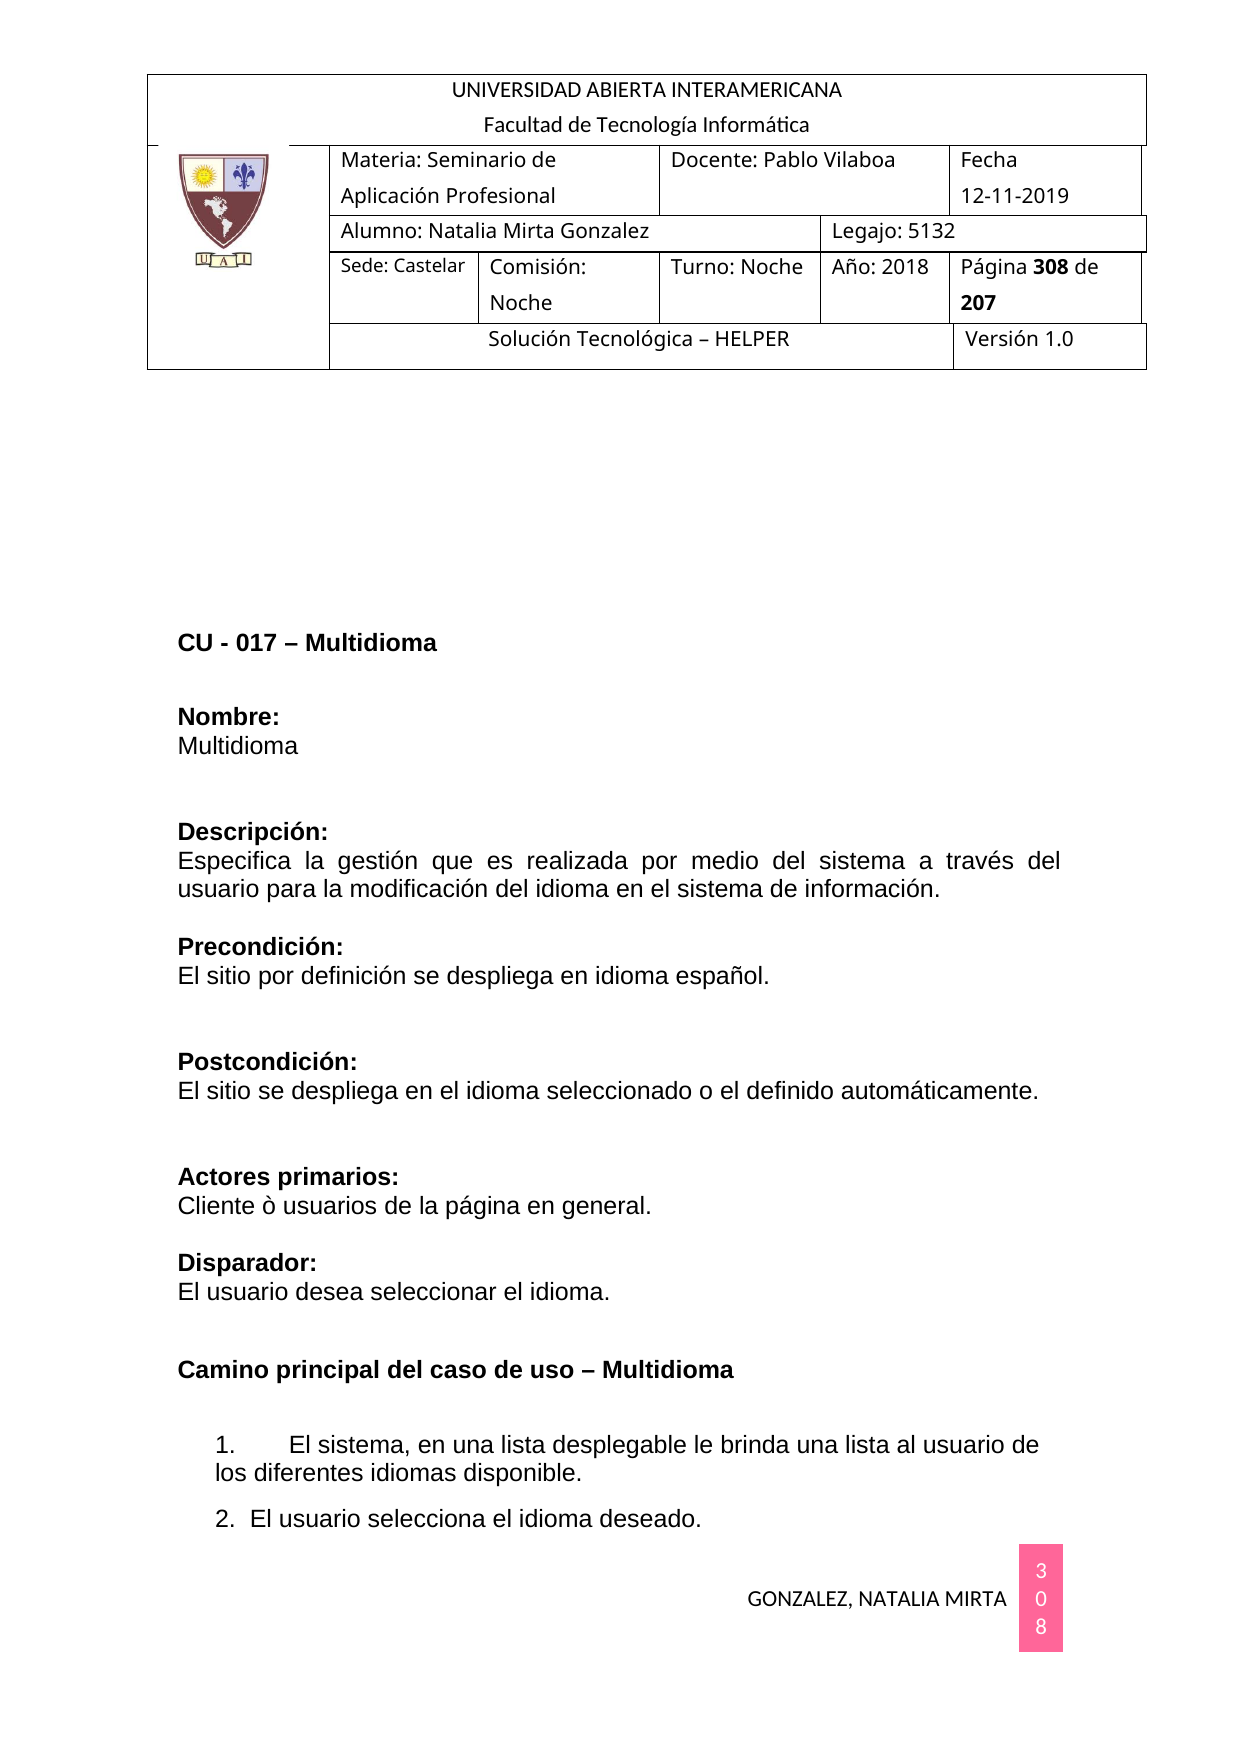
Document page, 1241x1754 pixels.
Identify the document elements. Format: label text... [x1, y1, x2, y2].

text El sitio por definición se despliega en idioma español. [177, 961, 1063, 989]
text Descripción: [177, 817, 1063, 846]
text Actores primarios: [177, 1162, 1063, 1191]
text Nombre: [177, 702, 1063, 731]
text Cliente ò usuarios de la página en general. [177, 1191, 1063, 1219]
text 1. El sistema, en una lista desplegable le brinda una lista al usuario de los diferentes idiomas disponible. [215, 1429, 1063, 1487]
text El usuario desea seleccionar el idioma. [177, 1277, 1063, 1306]
text El sitio se despliega en el idioma seleccionado o el definido automáticamente. [177, 1076, 1063, 1104]
text Postcondición: [177, 1047, 1063, 1076]
text Disparador: [177, 1248, 1063, 1277]
text Precondición: [177, 932, 1063, 961]
text Camino principal del caso de uso – Multidioma [177, 1355, 1063, 1384]
text Especifica la gestión que es realizada por medio del sistema a través del usuario para la modificación del idioma en el sistema de información. [177, 846, 1063, 903]
text Multidioma [177, 731, 1063, 759]
subtitle CU - 017 – Multidioma [177, 628, 1063, 657]
text 2. El usuario selecciona el idioma deseado. [215, 1504, 1063, 1532]
